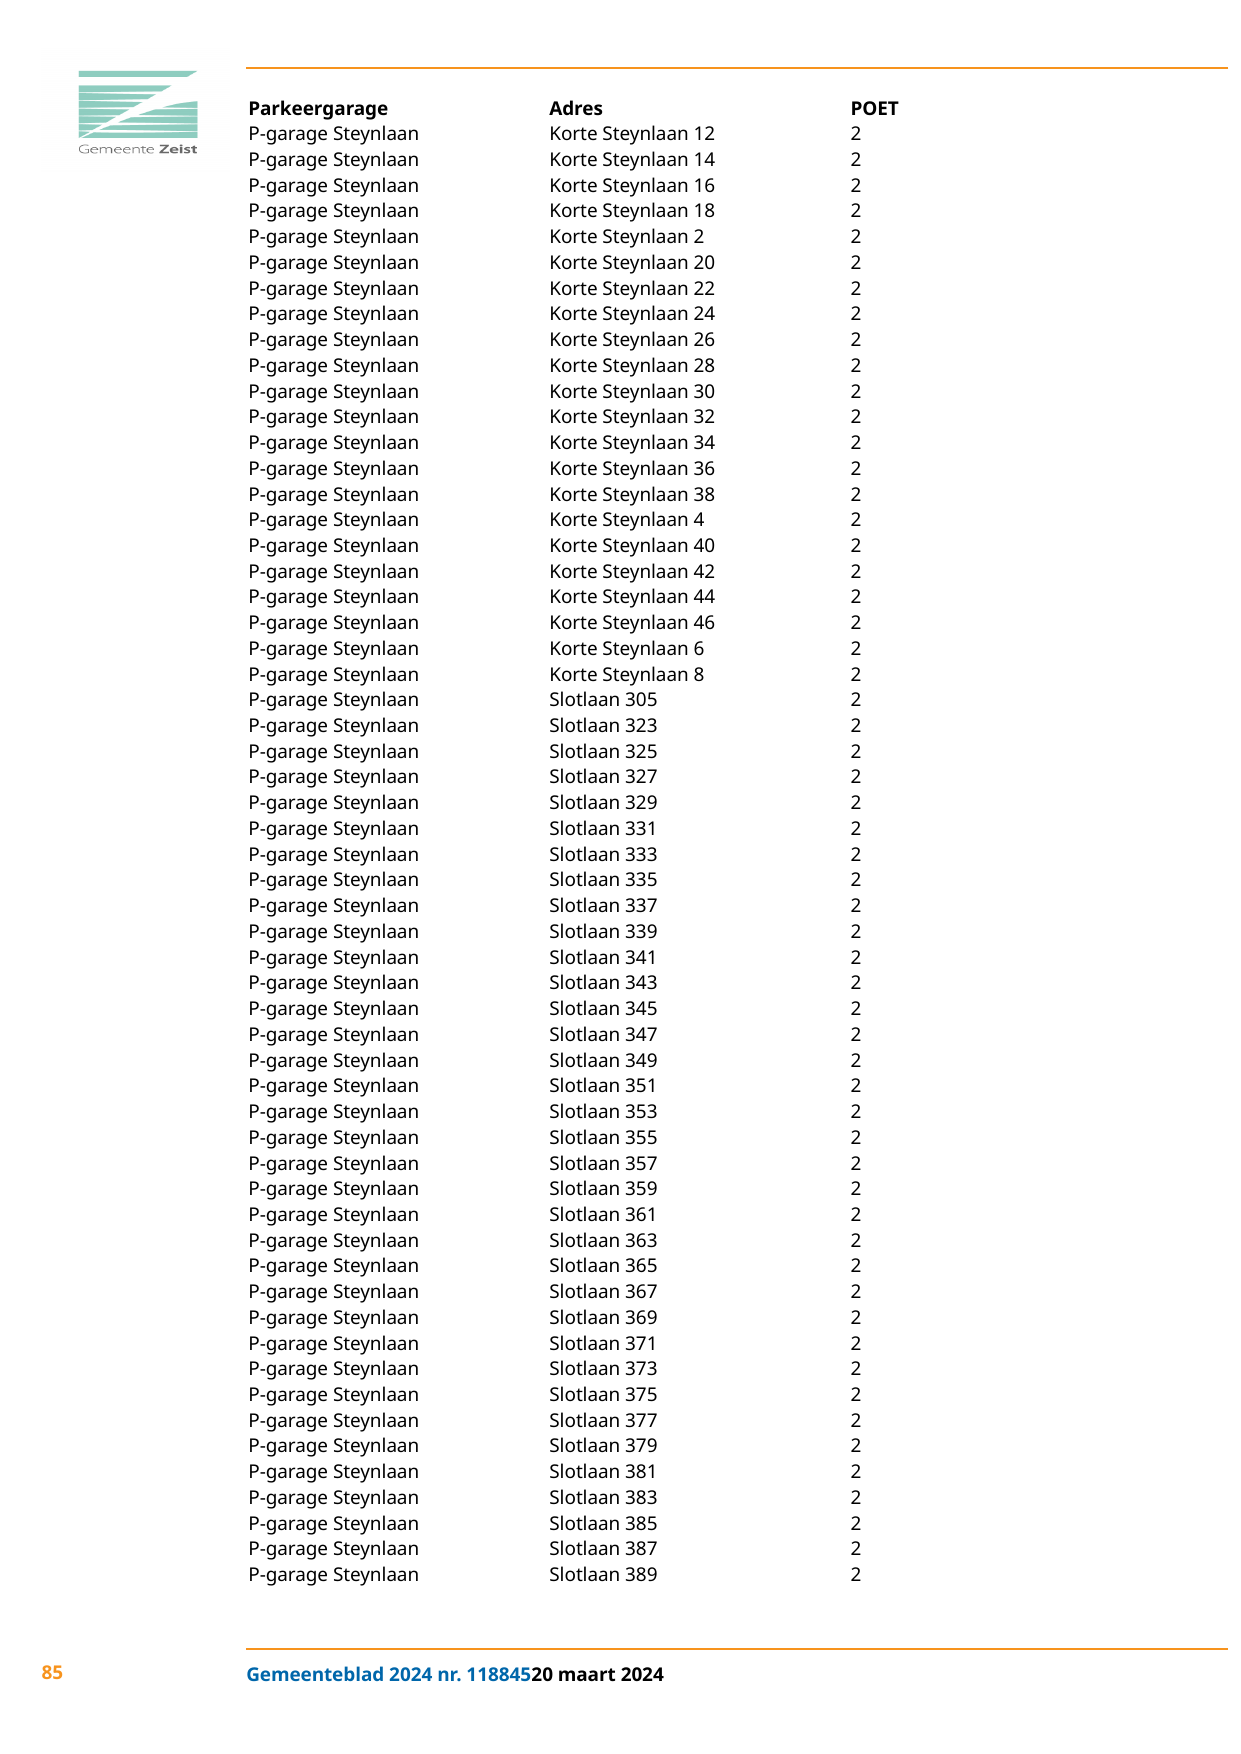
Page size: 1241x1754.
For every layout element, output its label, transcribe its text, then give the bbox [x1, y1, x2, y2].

table_cell P-garage Steynlaan [248, 481, 549, 506]
table_cell P-garage Steynlaan [248, 1407, 549, 1433]
table_cell 2 [850, 995, 1152, 1021]
table_cell 2 [850, 1175, 1152, 1201]
table_cell 2 [850, 1098, 1152, 1124]
table_cell Slotlaan 355 [549, 1124, 850, 1150]
table_cell Slotlaan 337 [549, 893, 850, 918]
table_cell 2 [850, 918, 1152, 944]
table_cell P-garage Steynlaan [248, 584, 549, 609]
picture [41, 47, 231, 172]
table_cell P-garage Steynlaan [248, 326, 549, 352]
table_cell P-garage Steynlaan [248, 506, 549, 532]
table_cell 2 [850, 970, 1152, 995]
table_cell Slotlaan 347 [549, 1021, 850, 1047]
table_cell 2 [850, 1407, 1152, 1433]
table_cell P-garage Steynlaan [248, 867, 549, 892]
table_cell Slotlaan 357 [549, 1150, 850, 1175]
table_cell 2 [850, 1356, 1152, 1381]
table_cell Slotlaan 375 [549, 1381, 850, 1407]
table_cell 2 [850, 790, 1152, 815]
table_cell 2 [850, 1381, 1152, 1407]
table_cell Korte Steynlaan 4 [549, 506, 850, 532]
table_cell Slotlaan 389 [549, 1561, 850, 1587]
table_cell 2 [850, 1227, 1152, 1253]
table_cell Korte Steynlaan 38 [549, 481, 850, 506]
table_cell Korte Steynlaan 28 [549, 352, 850, 378]
table_cell P-garage Steynlaan [248, 764, 549, 789]
table_cell Slotlaan 325 [549, 738, 850, 764]
table_cell P-garage Steynlaan [248, 172, 549, 198]
table_cell P-garage Steynlaan [248, 1021, 549, 1047]
table_cell Slotlaan 373 [549, 1356, 850, 1381]
table_cell 2 [850, 1278, 1152, 1304]
table_cell 2 [850, 944, 1152, 969]
table_cell Slotlaan 379 [549, 1433, 850, 1458]
table_cell P-garage Steynlaan [248, 378, 549, 403]
table_cell Korte Steynlaan 30 [549, 378, 850, 403]
table_cell 2 [850, 1124, 1152, 1150]
table_cell P-garage Steynlaan [248, 944, 549, 969]
table_cell P-garage Steynlaan [248, 815, 549, 841]
table_cell 2 [850, 506, 1152, 532]
table_cell P-garage Steynlaan [248, 1278, 549, 1304]
table_cell P-garage Steynlaan [248, 198, 549, 223]
table_cell P-garage Steynlaan [248, 404, 549, 429]
table_cell P-garage Steynlaan [248, 249, 549, 275]
table_cell P-garage Steynlaan [248, 1433, 549, 1458]
table_cell Korte Steynlaan 42 [549, 558, 850, 584]
table_cell 2 [850, 867, 1152, 892]
table_cell Slotlaan 367 [549, 1278, 850, 1304]
table_cell 2 [850, 738, 1152, 764]
table_cell P-garage Steynlaan [248, 790, 549, 815]
table_cell 2 [850, 841, 1152, 867]
table_cell Slotlaan 327 [549, 764, 850, 789]
table_cell Korte Steynlaan 26 [549, 326, 850, 352]
table_cell 2 [850, 455, 1152, 481]
table_cell Slotlaan 361 [549, 1201, 850, 1227]
table_cell 2 [850, 121, 1152, 146]
table_cell 2 [850, 1484, 1152, 1510]
table_cell Korte Steynlaan 18 [549, 198, 850, 223]
table_cell Korte Steynlaan 16 [549, 172, 850, 198]
table_cell 2 [850, 815, 1152, 841]
table_cell Korte Steynlaan 8 [549, 661, 850, 687]
table_cell P-garage Steynlaan [248, 970, 549, 995]
table_cell P-garage Steynlaan [248, 1561, 549, 1587]
table_cell 2 [850, 1304, 1152, 1330]
table_cell Korte Steynlaan 12 [549, 121, 850, 146]
table_cell P-garage Steynlaan [248, 1304, 549, 1330]
table_cell P-garage Steynlaan [248, 1073, 549, 1098]
table_header Parkeergarage [248, 95, 549, 121]
table_cell 2 [850, 1433, 1152, 1458]
table_cell P-garage Steynlaan [248, 352, 549, 378]
table_cell Slotlaan 377 [549, 1407, 850, 1433]
table_cell 2 [850, 1561, 1152, 1587]
table_cell P-garage Steynlaan [248, 712, 549, 738]
table_cell P-garage Steynlaan [248, 558, 549, 584]
table_cell 2 [850, 1201, 1152, 1227]
table_cell P-garage Steynlaan [248, 146, 549, 172]
table_cell 2 [850, 198, 1152, 223]
table_cell Korte Steynlaan 46 [549, 609, 850, 635]
table_cell 2 [850, 1330, 1152, 1356]
table_cell 2 [850, 764, 1152, 789]
table_cell 2 [850, 1047, 1152, 1072]
table_cell P-garage Steynlaan [248, 609, 549, 635]
table_cell 2 [850, 1253, 1152, 1278]
table_cell Slotlaan 335 [549, 867, 850, 892]
table_cell Korte Steynlaan 2 [549, 224, 850, 249]
table_cell Slotlaan 349 [549, 1047, 850, 1072]
table_cell P-garage Steynlaan [248, 1356, 549, 1381]
table_cell Slotlaan 385 [549, 1510, 850, 1536]
table_cell P-garage Steynlaan [248, 121, 549, 146]
table_cell P-garage Steynlaan [248, 1459, 549, 1484]
table_cell P-garage Steynlaan [248, 532, 549, 558]
table_cell P-garage Steynlaan [248, 1047, 549, 1072]
table_cell P-garage Steynlaan [248, 661, 549, 687]
table_cell Slotlaan 365 [549, 1253, 850, 1278]
table_cell 2 [850, 609, 1152, 635]
table_cell P-garage Steynlaan [248, 841, 549, 867]
table_cell 2 [850, 378, 1152, 403]
table_cell P-garage Steynlaan [248, 687, 549, 712]
table_cell 2 [850, 1073, 1152, 1098]
table_cell Slotlaan 353 [549, 1098, 850, 1124]
table_cell 2 [850, 481, 1152, 506]
table_header POET [850, 95, 1152, 121]
table_cell 2 [850, 352, 1152, 378]
table_cell Slotlaan 351 [549, 1073, 850, 1098]
table_cell P-garage Steynlaan [248, 635, 549, 661]
table_cell P-garage Steynlaan [248, 1098, 549, 1124]
table_cell 2 [850, 326, 1152, 352]
table_cell Slotlaan 387 [549, 1536, 850, 1561]
table_cell Slotlaan 339 [549, 918, 850, 944]
table_cell 2 [850, 661, 1152, 687]
table_cell 2 [850, 275, 1152, 301]
table_cell 2 [850, 1510, 1152, 1536]
table_cell Slotlaan 343 [549, 970, 850, 995]
table_cell 2 [850, 301, 1152, 326]
table_header Adres [549, 95, 850, 121]
table_cell P-garage Steynlaan [248, 1536, 549, 1561]
table_cell Slotlaan 345 [549, 995, 850, 1021]
table_cell 2 [850, 893, 1152, 918]
table_cell P-garage Steynlaan [248, 918, 549, 944]
table_cell P-garage Steynlaan [248, 301, 549, 326]
table_cell 2 [850, 249, 1152, 275]
table_cell Korte Steynlaan 36 [549, 455, 850, 481]
table_cell Korte Steynlaan 14 [549, 146, 850, 172]
table_cell 2 [850, 1021, 1152, 1047]
table_cell 2 [850, 532, 1152, 558]
table_cell P-garage Steynlaan [248, 1253, 549, 1278]
table_cell Slotlaan 331 [549, 815, 850, 841]
table_cell 2 [850, 1150, 1152, 1175]
table_cell Slotlaan 329 [549, 790, 850, 815]
table_cell Slotlaan 371 [549, 1330, 850, 1356]
table_cell 2 [850, 712, 1152, 738]
table_cell P-garage Steynlaan [248, 455, 549, 481]
table_cell P-garage Steynlaan [248, 1227, 549, 1253]
table_cell 2 [850, 687, 1152, 712]
table_cell Korte Steynlaan 44 [549, 584, 850, 609]
table_cell 2 [850, 1459, 1152, 1484]
table_cell Slotlaan 323 [549, 712, 850, 738]
table_cell Korte Steynlaan 32 [549, 404, 850, 429]
table_cell P-garage Steynlaan [248, 1381, 549, 1407]
table_cell P-garage Steynlaan [248, 1510, 549, 1536]
table_cell 2 [850, 584, 1152, 609]
table_cell Korte Steynlaan 24 [549, 301, 850, 326]
table_cell 2 [850, 1536, 1152, 1561]
table_cell P-garage Steynlaan [248, 1175, 549, 1201]
table_cell Korte Steynlaan 20 [549, 249, 850, 275]
table_cell Slotlaan 341 [549, 944, 850, 969]
table_cell Slotlaan 363 [549, 1227, 850, 1253]
table_cell P-garage Steynlaan [248, 1124, 549, 1150]
table_cell Slotlaan 305 [549, 687, 850, 712]
table_cell 2 [850, 635, 1152, 661]
table_cell P-garage Steynlaan [248, 1201, 549, 1227]
table_cell Slotlaan 333 [549, 841, 850, 867]
table_cell P-garage Steynlaan [248, 224, 549, 249]
table_cell P-garage Steynlaan [248, 1330, 549, 1356]
table_cell 2 [850, 429, 1152, 455]
table_cell P-garage Steynlaan [248, 1484, 549, 1510]
table_cell 2 [850, 558, 1152, 584]
table_cell Slotlaan 381 [549, 1459, 850, 1484]
table_cell Slotlaan 369 [549, 1304, 850, 1330]
table_cell 2 [850, 404, 1152, 429]
table_cell Korte Steynlaan 40 [549, 532, 850, 558]
table_cell 2 [850, 172, 1152, 198]
table_cell Slotlaan 383 [549, 1484, 850, 1510]
table_cell P-garage Steynlaan [248, 893, 549, 918]
table_cell Korte Steynlaan 22 [549, 275, 850, 301]
table_cell P-garage Steynlaan [248, 995, 549, 1021]
table_cell 2 [850, 146, 1152, 172]
table_cell Korte Steynlaan 6 [549, 635, 850, 661]
table_cell Slotlaan 359 [549, 1175, 850, 1201]
table_cell P-garage Steynlaan [248, 1150, 549, 1175]
table_cell 2 [850, 224, 1152, 249]
table_cell P-garage Steynlaan [248, 738, 549, 764]
table_cell P-garage Steynlaan [248, 275, 549, 301]
table_cell Korte Steynlaan 34 [549, 429, 850, 455]
table_cell P-garage Steynlaan [248, 429, 549, 455]
